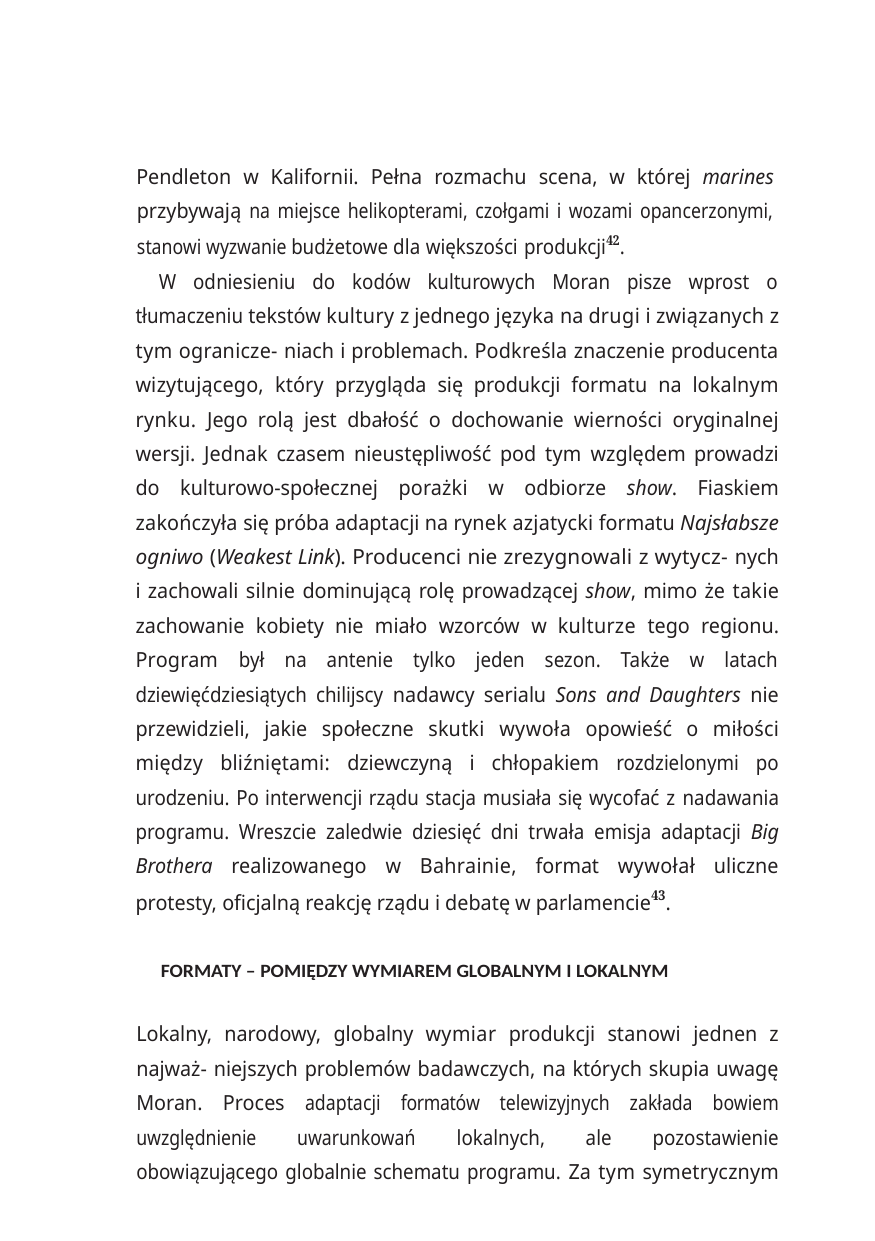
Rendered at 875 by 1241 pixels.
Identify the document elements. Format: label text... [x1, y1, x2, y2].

text FORMATY – POMIĘDZY WYMIAREM GLOBALNYM I LOKALNYM [161, 959, 791, 982]
text W odniesieniu do kodów kulturowych Moran pisze wprost o tłumaczeniu tekstów kultury z jednego języka na drugi i związanych z tym ogranicze- niach i problemach. Podkreśla znaczenie producenta wizytującego, który przygląda się produkcji formatu na lokalnym rynku. Jego rolą jest dbałość o dochowanie wierności oryginalnej wersji. Jednak czasem nieustępliwość pod tym względem prowadzi do kulturowo-społecznej porażki w odbiorze show. Fiaskiem zakończyła się próba adaptacji na rynek azjatycki formatu Najsłabsze ogniwo (Weakest Link). Producenci nie zrezygnowali z wytycz- nych i zachowali silnie dominującą rolę prowadzącej show, mimo że takie zachowanie kobiety nie miało wzorców w kulturze tego regionu. Program był na antenie tylko jeden sezon. Także w latach dziewięćdziesiątych chilijscy nadawcy serialu Sons and Daughters nie przewidzieli, jakie społeczne skutki wywoła opowieść o miłości między bliźniętami: dziewczyną i chłopakiem rozdzielonymi po urodzeniu. Po interwencji rządu stacja musiała się wycofać z nadawania programu. Wreszcie zaledwie dziesięć dni trwała emisja adaptacji Big Brothera realizowanego w Bahrainie, format wywołał uliczne protesty, oficjalną reakcję rządu i debatę w parlamencie43. [135, 267, 779, 916]
text Lokalny, narodowy, globalny wymiar produkcji stanowi jednen z najważ- niejszych problemów badawczych, na których skupia uwagę Moran. Proces adaptacji formatów telewizyjnych zakłada bowiem uwzględnienie uwarunkowań lokalnych, ale pozostawienie obowiązującego globalnie schematu programu. Za tym symetrycznym [136, 1019, 779, 1186]
text Pendleton w Kalifornii. Pełna rozmachu scena, w której marines przybywają na miejsce helikopterami, czołgami i wozami opancerzonymi, stanowi wyzwanie budżetowe dla większości produkcji42. [136, 162, 773, 261]
